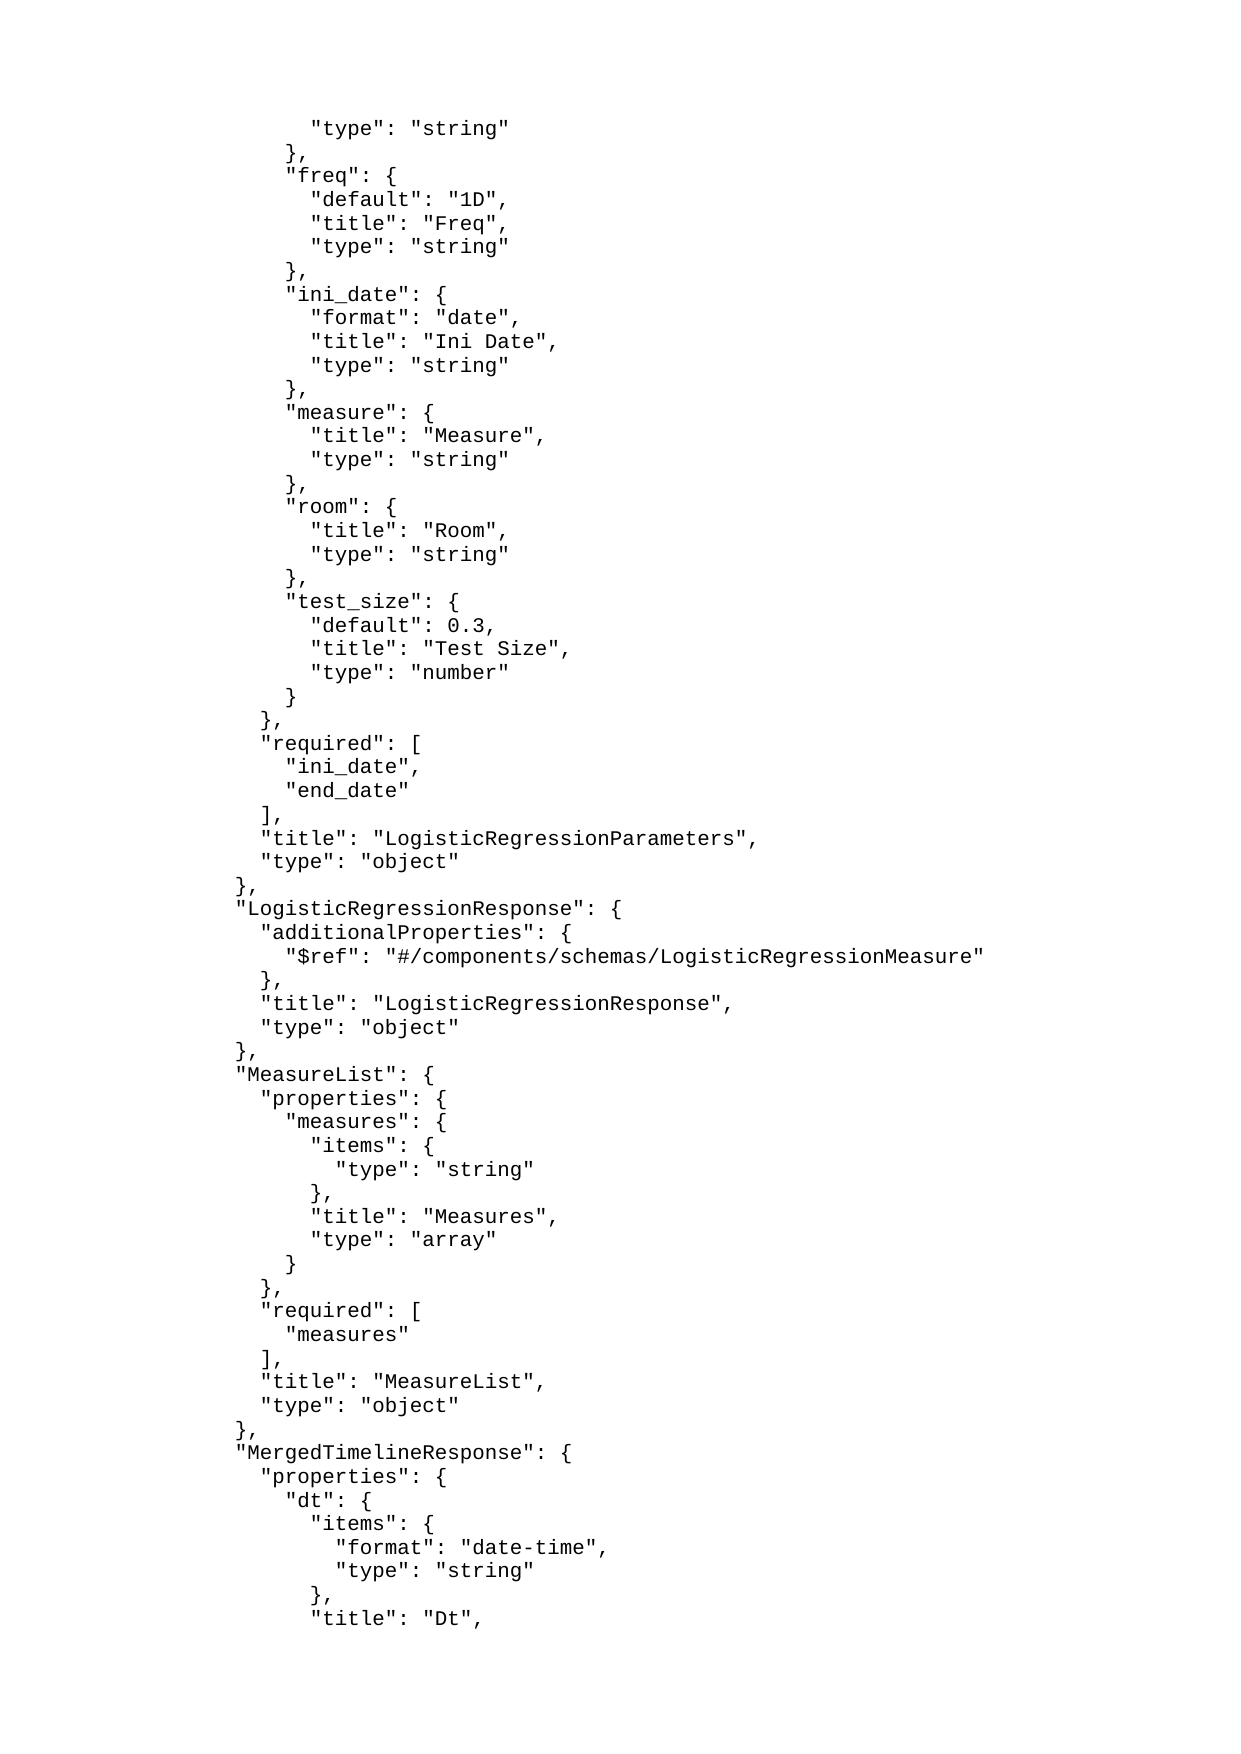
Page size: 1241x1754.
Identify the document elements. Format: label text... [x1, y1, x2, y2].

text "type": "object" [118, 1395, 1122, 1419]
text "title": "Measure", [118, 426, 1122, 449]
text }, [118, 969, 1122, 993]
text "test_size": { [118, 591, 1122, 615]
text } [118, 1253, 1122, 1277]
text "MeasureList": { [118, 1064, 1122, 1088]
text "type": "string" [118, 544, 1122, 567]
text "measures" [118, 1324, 1122, 1348]
text "measures": { [118, 1111, 1122, 1135]
text "freq": { [118, 165, 1122, 189]
text "type": "string" [118, 1561, 1122, 1584]
text "type": "object" [118, 851, 1122, 875]
text }, [118, 1182, 1122, 1206]
text "ini_date", [118, 757, 1122, 780]
text "MergedTimelineResponse": { [118, 1442, 1122, 1466]
text }, [118, 1419, 1122, 1442]
text ], [118, 1348, 1122, 1371]
text "title": "Measures", [118, 1206, 1122, 1229]
text ], [118, 804, 1122, 827]
text "properties": { [118, 1088, 1122, 1111]
text }, [118, 1584, 1122, 1608]
text "title": "Test Size", [118, 638, 1122, 662]
text "type": "string" [118, 354, 1122, 378]
text } [118, 686, 1122, 709]
text }, [118, 260, 1122, 284]
text "type": "number" [118, 662, 1122, 686]
text "dt": { [118, 1489, 1122, 1513]
text }, [118, 142, 1122, 165]
text "title": "Ini Date", [118, 331, 1122, 354]
text "title": "Room", [118, 520, 1122, 544]
text "title": "MeasureList", [118, 1371, 1122, 1395]
text "required": [ [118, 733, 1122, 757]
text }, [118, 378, 1122, 402]
text "type": "string" [118, 236, 1122, 260]
text "additionalProperties": { [118, 922, 1122, 946]
text "type": "array" [118, 1229, 1122, 1253]
text "default": "1D", [118, 189, 1122, 213]
text "LogisticRegressionResponse": { [118, 898, 1122, 922]
text "required": [ [118, 1300, 1122, 1324]
text }, [118, 567, 1122, 591]
text "title": "Freq", [118, 213, 1122, 236]
text }, [118, 709, 1122, 733]
text "type": "object" [118, 1017, 1122, 1040]
text "type": "string" [118, 118, 1122, 142]
text "$ref": "#/components/schemas/LogisticRegressionMeasure" [118, 946, 1122, 969]
text "room": { [118, 496, 1122, 520]
text "end_date" [118, 780, 1122, 804]
text "ini_date": { [118, 284, 1122, 307]
text }, [118, 875, 1122, 898]
text }, [118, 1040, 1122, 1064]
text "measure": { [118, 402, 1122, 426]
text "title": "Dt", [118, 1608, 1122, 1631]
text "type": "string" [118, 1158, 1122, 1182]
text "title": "LogisticRegressionResponse", [118, 993, 1122, 1017]
text "items": { [118, 1135, 1122, 1158]
text "format": "date-time", [118, 1537, 1122, 1561]
text "properties": { [118, 1466, 1122, 1489]
text "title": "LogisticRegressionParameters", [118, 827, 1122, 851]
text "items": { [118, 1513, 1122, 1537]
text }, [118, 1277, 1122, 1300]
text "default": 0.3, [118, 615, 1122, 638]
text "type": "string" [118, 449, 1122, 473]
text "format": "date", [118, 307, 1122, 331]
text }, [118, 473, 1122, 496]
